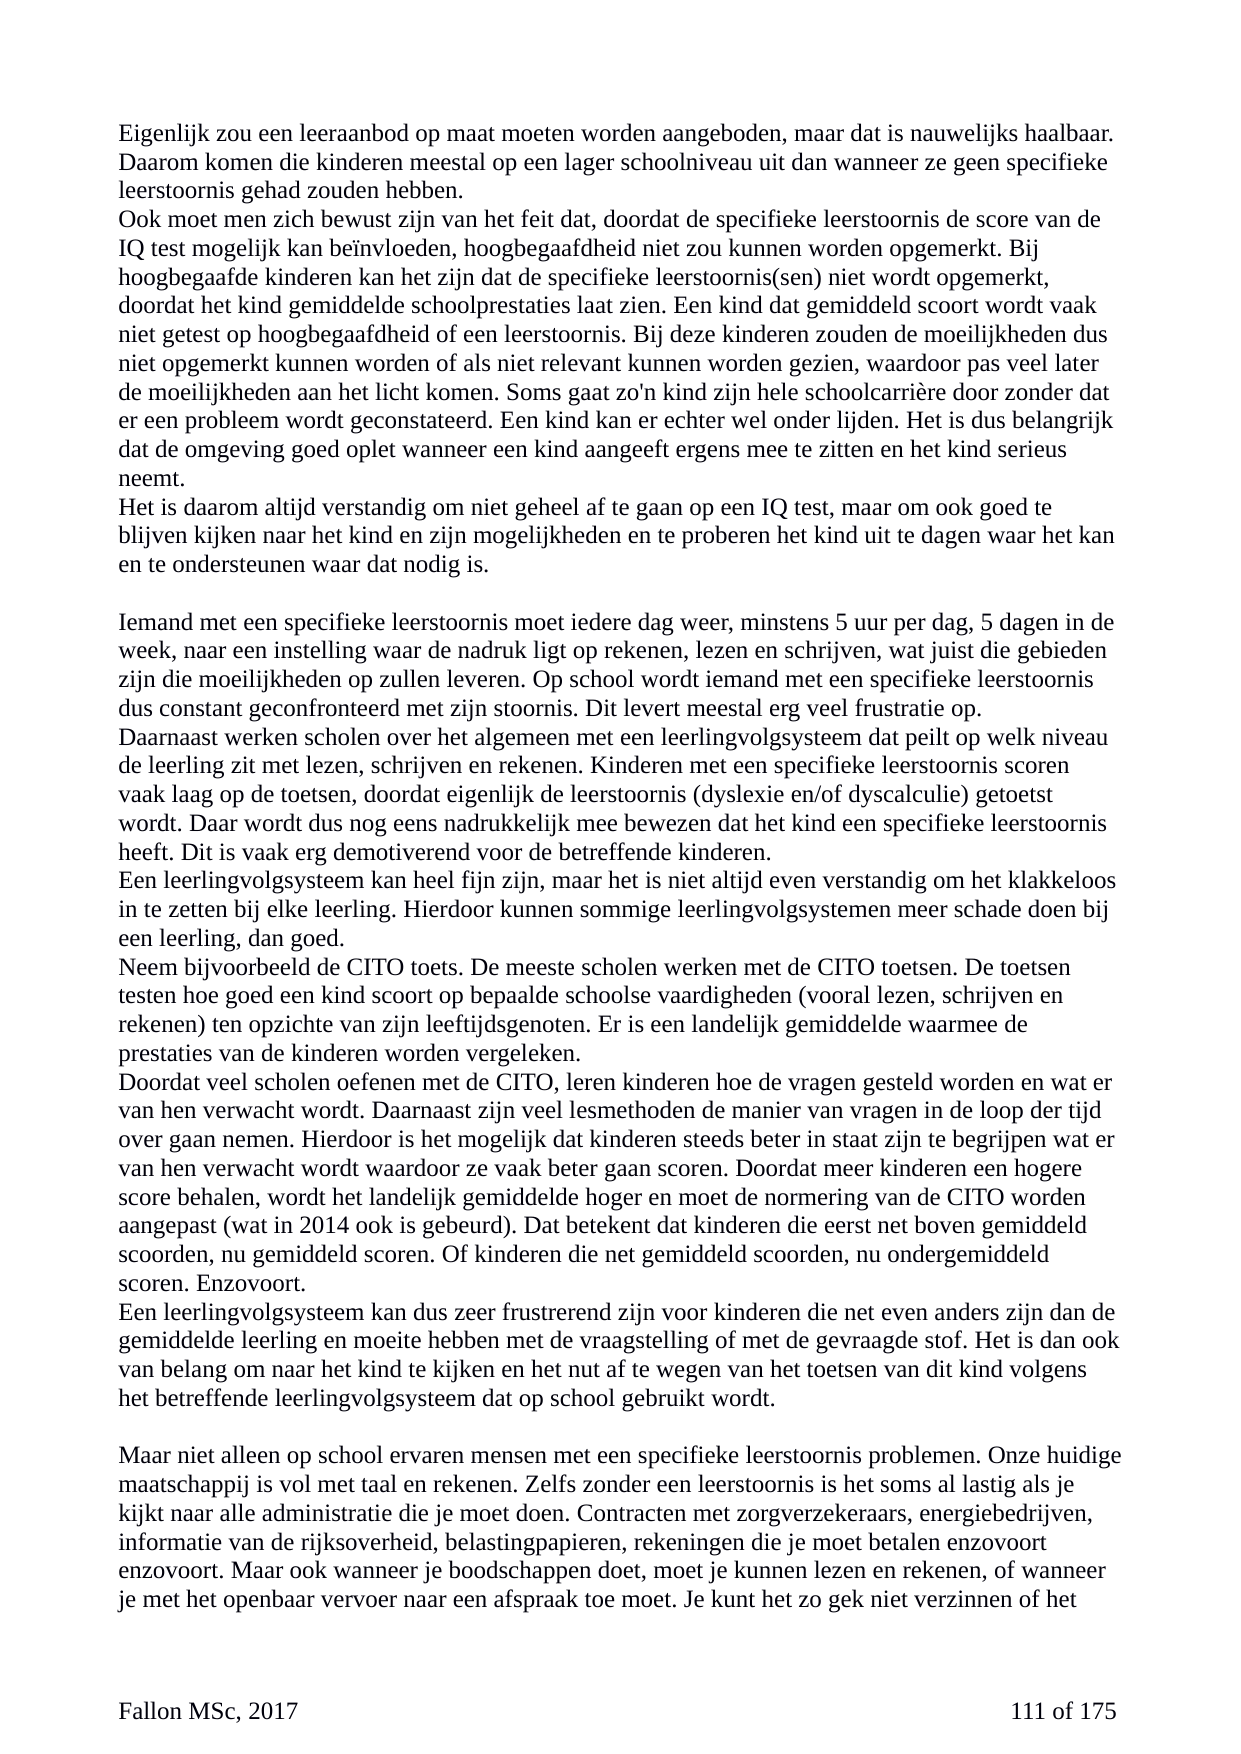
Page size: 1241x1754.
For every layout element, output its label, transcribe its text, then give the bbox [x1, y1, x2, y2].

text Het is daarom altijd verstandig om niet geheel af te gaan op een IQ test, maar om ook goed te blijven kijken naar het kind en zijn mogelijkheden en te proberen het kind uit te dagen waar het kan en te ondersteunen waar dat nodig is. [118, 492, 1122, 578]
text Doordat veel scholen oefenen met de CITO, leren kinderen hoe de vragen gesteld worden en wat er van hen verwacht wordt. Daarnaast zijn veel lesmethoden de manier van vragen in de loop der tijd over gaan nemen. Hierdoor is het mogelijk dat kinderen steeds beter in staat zijn te begrijpen wat er van hen verwacht wordt waardoor ze vaak beter gaan scoren. Doordat meer kinderen een hogere score behalen, wordt het landelijk gemiddelde hoger en moet de normering van de CITO worden aangepast (wat in 2014 ook is gebeurd). Dat betekent dat kinderen die eerst net boven gemiddeld scoorden, nu gemiddeld scoren. Of kinderen die net gemiddeld scoorden, nu ondergemiddeld scoren. Enzovoort. [118, 1067, 1122, 1297]
text Een leerlingvolgsysteem kan dus zeer frustrerend zijn voor kinderen die net even anders zijn dan de gemiddelde leerling en moeite hebben met de vraagstelling of met de gevraagde stof. Het is dan ook van belang om naar het kind te kijken en het nut af te wegen van het toetsen van dit kind volgens het betreffende leerlingvolgsysteem dat op school gebruikt wordt. [118, 1297, 1122, 1412]
text Eigenlijk zou een leeraanbod op maat moeten worden aangeboden, maar dat is nauwelijks haalbaar. Daarom komen die kinderen meestal op een lager schoolniveau uit dan wanneer ze geen specifieke leerstoornis gehad zouden hebben. [118, 118, 1122, 204]
text Daarnaast werken scholen over het algemeen met een leerlingvolgsysteem dat peilt op welk niveau de leerling zit met lezen, schrijven en rekenen. Kinderen met een specifieke leerstoornis scoren vaak laag op de toetsen, doordat eigenlijk de leerstoornis (dyslexie en/of dyscalculie) getoetst wordt. Daar wordt dus nog eens nadrukkelijk mee bewezen dat het kind een specifieke leerstoornis heeft. Dit is vaak erg demotiverend voor de betreffende kinderen. [118, 722, 1122, 866]
text Iemand met een specifieke leerstoornis moet iedere dag weer, minstens 5 uur per dag, 5 dagen in de week, naar een instelling waar de nadruk ligt op rekenen, lezen en schrijven, wat juist die gebieden zijn die moeilijkheden op zullen leveren. Op school wordt iemand met een specifieke leerstoornis dus constant geconfronteerd met zijn stoornis. Dit levert meestal erg veel frustratie op. [118, 607, 1122, 722]
text Maar niet alleen op school ervaren mensen met een specifieke leerstoornis problemen. Onze huidige maatschappij is vol met taal en rekenen. Zelfs zonder een leerstoornis is het soms al lastig als je kijkt naar alle administratie die je moet doen. Contracten met zorgverzekeraars, energiebedrijven, informatie van de rijksoverheid, belastingpapieren, rekeningen die je moet betalen enzovoort enzovoort. Maar ook wanneer je boodschappen doet, moet je kunnen lezen en rekenen, of wanneer je met het openbaar vervoer naar een afspraak toe moet. Je kunt het zo gek niet verzinnen of het [118, 1441, 1122, 1613]
text Een leerlingvolgsysteem kan heel fijn zijn, maar het is niet altijd even verstandig om het klakkeloos in te zetten bij elke leerling. Hierdoor kunnen sommige leerlingvolgsystemen meer schade doen bij een leerling, dan goed. [118, 866, 1122, 952]
text Neem bijvoorbeeld de CITO toets. De meeste scholen werken met de CITO toetsen. De toetsen testen hoe goed een kind scoort op bepaalde schoolse vaardigheden (vooral lezen, schrijven en rekenen) ten opzichte van zijn leeftijdsgenoten. Er is een landelijk gemiddelde waarmee de prestaties van de kinderen worden vergeleken. [118, 952, 1122, 1067]
text Ook moet men zich bewust zijn van het feit dat, doordat de specifieke leerstoornis de score van de IQ test mogelijk kan beïnvloeden, hoogbegaafdheid niet zou kunnen worden opgemerkt. Bij hoogbegaafde kinderen kan het zijn dat de specifieke leerstoornis(sen) niet wordt opgemerkt, doordat het kind gemiddelde schoolprestaties laat zien. Een kind dat gemiddeld scoort wordt vaak niet getest op hoogbegaafdheid of een leerstoornis. Bij deze kinderen zouden de moeilijkheden dus niet opgemerkt kunnen worden of als niet relevant kunnen worden gezien, waardoor pas veel later de moeilijkheden aan het licht komen. Soms gaat zo'n kind zijn hele schoolcarrière door zonder dat er een probleem wordt geconstateerd. Een kind kan er echter wel onder lijden. Het is dus belangrijk dat de omgeving goed oplet wanneer een kind aangeeft ergens mee te zitten en het kind serieus neemt. [118, 204, 1122, 492]
